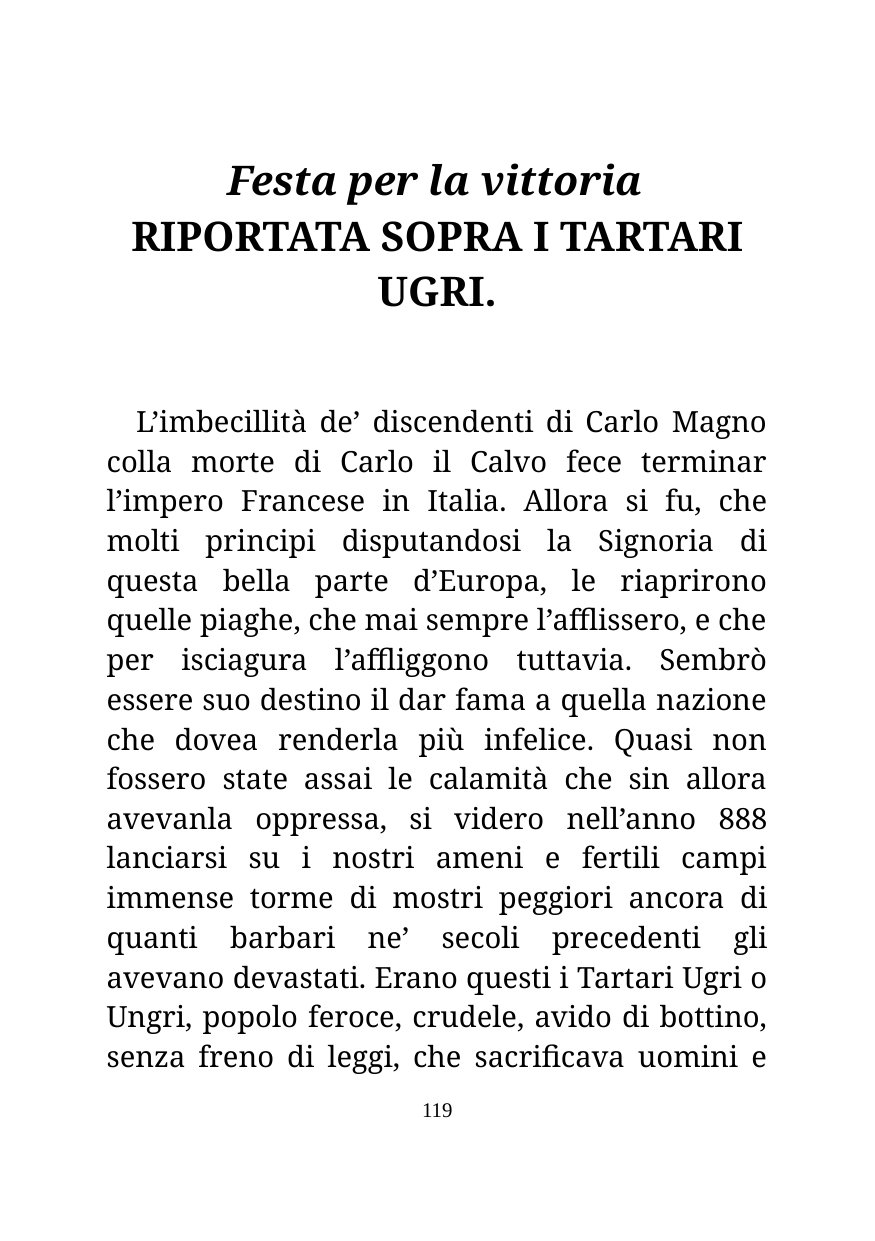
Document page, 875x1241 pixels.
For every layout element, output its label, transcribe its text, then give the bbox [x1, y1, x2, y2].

subtitle Festa per la vittoria RIPORTATA SOPRA I TARTARI UGRI. [106, 152, 768, 318]
text L’imbecillità de’ discendenti di Carlo Magno colla morte di Carlo il Calvo fece terminar l’impero Francese in Italia. Allora si fu, che molti principi disputandosi la Signoria di questa bella parte d’Europa, le riaprirono quelle piaghe, che mai sempre l’afflissero, e che per isciagura l’affliggono tuttavia. Sembrò essere suo destino il dar fama a quella nazione che dovea renderla più infelice. Quasi non fossero state assai le calamità che sin allora avevanla oppressa, si videro nell’anno 888 lanciarsi su i nostri ameni e fertili campi immense torme di mostri peggiori ancora di quanti barbari ne’ secoli precedenti gli avevano devastati. Erano questi i Tartari Ugri o Ungri, popolo feroce, crudele, avido di bottino, senza freno di leggi, che sacrificava uomini e [106, 401, 768, 1076]
